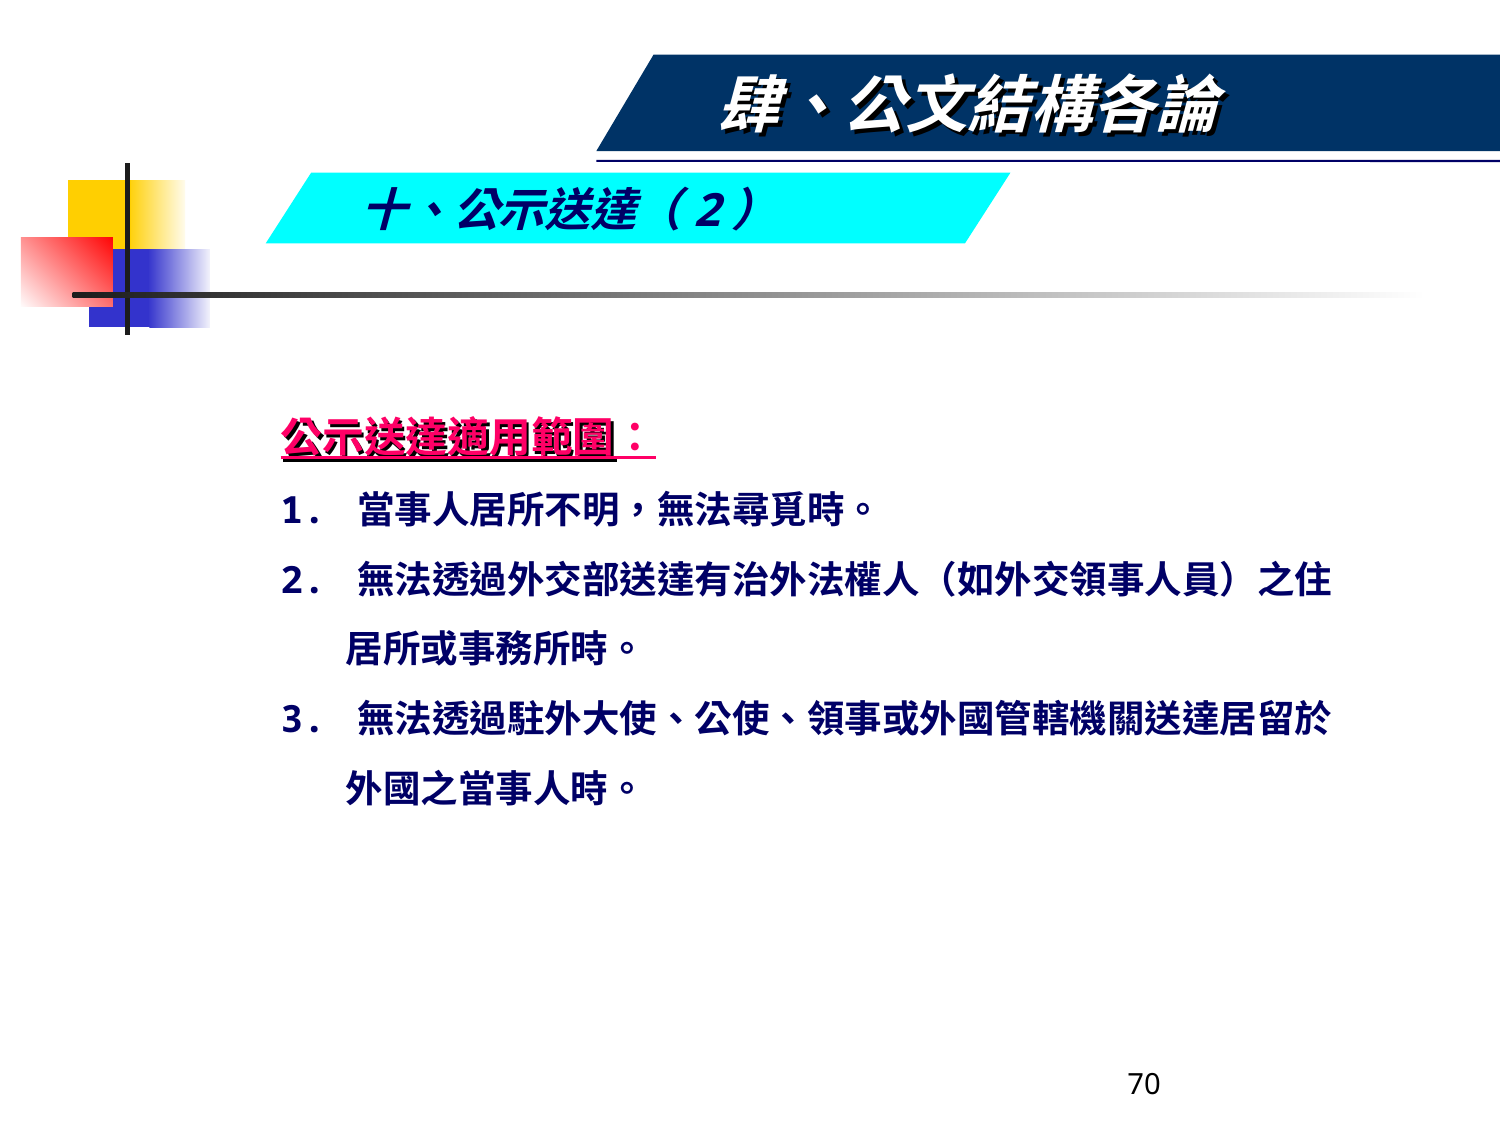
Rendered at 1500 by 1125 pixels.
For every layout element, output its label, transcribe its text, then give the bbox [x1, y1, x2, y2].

text_box [1112, 1037, 1426, 1113]
text_box 肆、公文結構各論 [596, 54, 1500, 152]
text_box 公示送達適用範圍： 1. 當事人居所不明，無法尋覓時。 2. 無法透過外交部送達有治外法權人（如外交領事人員）之住 居所或事務所時。 3. 無法透過駐外大使、公使、領事或外國管轄機關送達居留於 外國之當事人時。 [266, 376, 1362, 818]
text_box 十、公示送達（2） [265, 172, 1011, 244]
